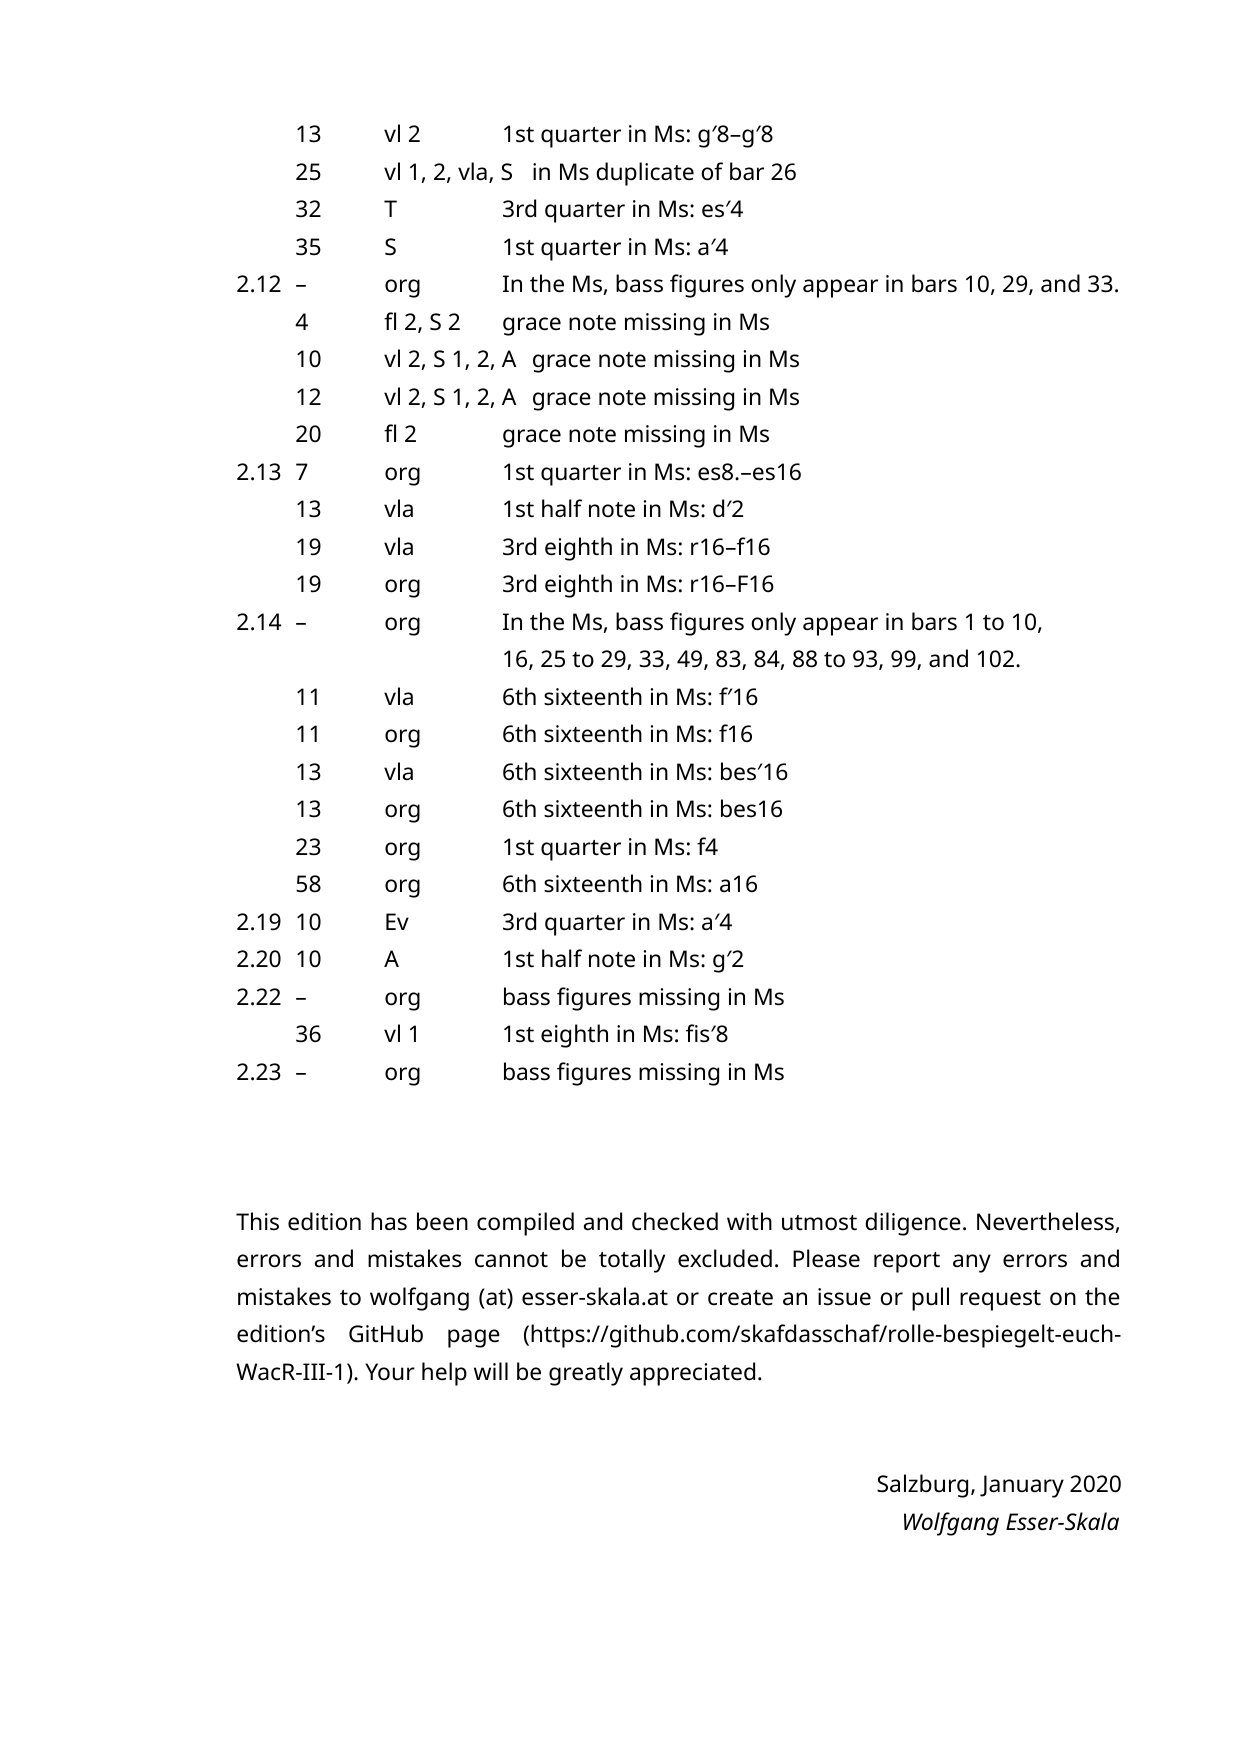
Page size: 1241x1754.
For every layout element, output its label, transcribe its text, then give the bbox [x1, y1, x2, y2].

text Salzburg, January 2020 Wolfgang Esser-Skala [236, 1468, 1122, 1537]
text This edition has been compiled and checked with utmost diligence. Nevertheless, errors and mistakes cannot be totally excluded. Please report any errors and mistakes to wolfgang (at) esser-skala.at or create an issue or pull request on the edition’s GitHub page (https://github.com/skafdasschaf/rolle-bespiegelt-euch-WacR-III-1). Your help will be greatly appreciated. [236, 1206, 1122, 1387]
text 13 vl 2 1st quarter in Ms: g′8–g′8 25 vl 1, 2, vla, S in Ms duplicate of bar 26 32 T 3rd quarter in Ms: es′4 35 S 1st quarter in Ms: a′4 2.12 – org In the Ms, bass figures only appear in bars 10, 29, and 33. 4 fl 2, S 2 grace note missing in Ms 10 vl 2, S 1, 2, A grace note missing in Ms 12 vl 2, S 1, 2, A grace note missing in Ms 20 fl 2 grace note missing in Ms 2.13 7 org 1st quarter in Ms: es8.–es16 13 vla 1st half note in Ms: d′2 19 vla 3rd eighth in Ms: r16–f16 19 org 3rd eighth in Ms: r16–F16 2.14 – org In the Ms, bass figures only appear in bars 1 to 10, 16, 25 to 29, 33, 49, 83, 84, 88 to 93, 99, and 102. 11 vla 6th sixteenth in Ms: f′16 11 org 6th sixteenth in Ms: f16 13 vla 6th sixteenth in Ms: bes′16 13 org 6th sixteenth in Ms: bes16 23 org 1st quarter in Ms: f4 58 org 6th sixteenth in Ms: a16 2.19 10 Ev 3rd quarter in Ms: a′4 2.20 10 A 1st half note in Ms: g′2 2.22 – org bass figures missing in Ms 36 vl 1 1st eighth in Ms: fis′8 2.23 – org bass figures missing in Ms [236, 118, 1122, 1162]
